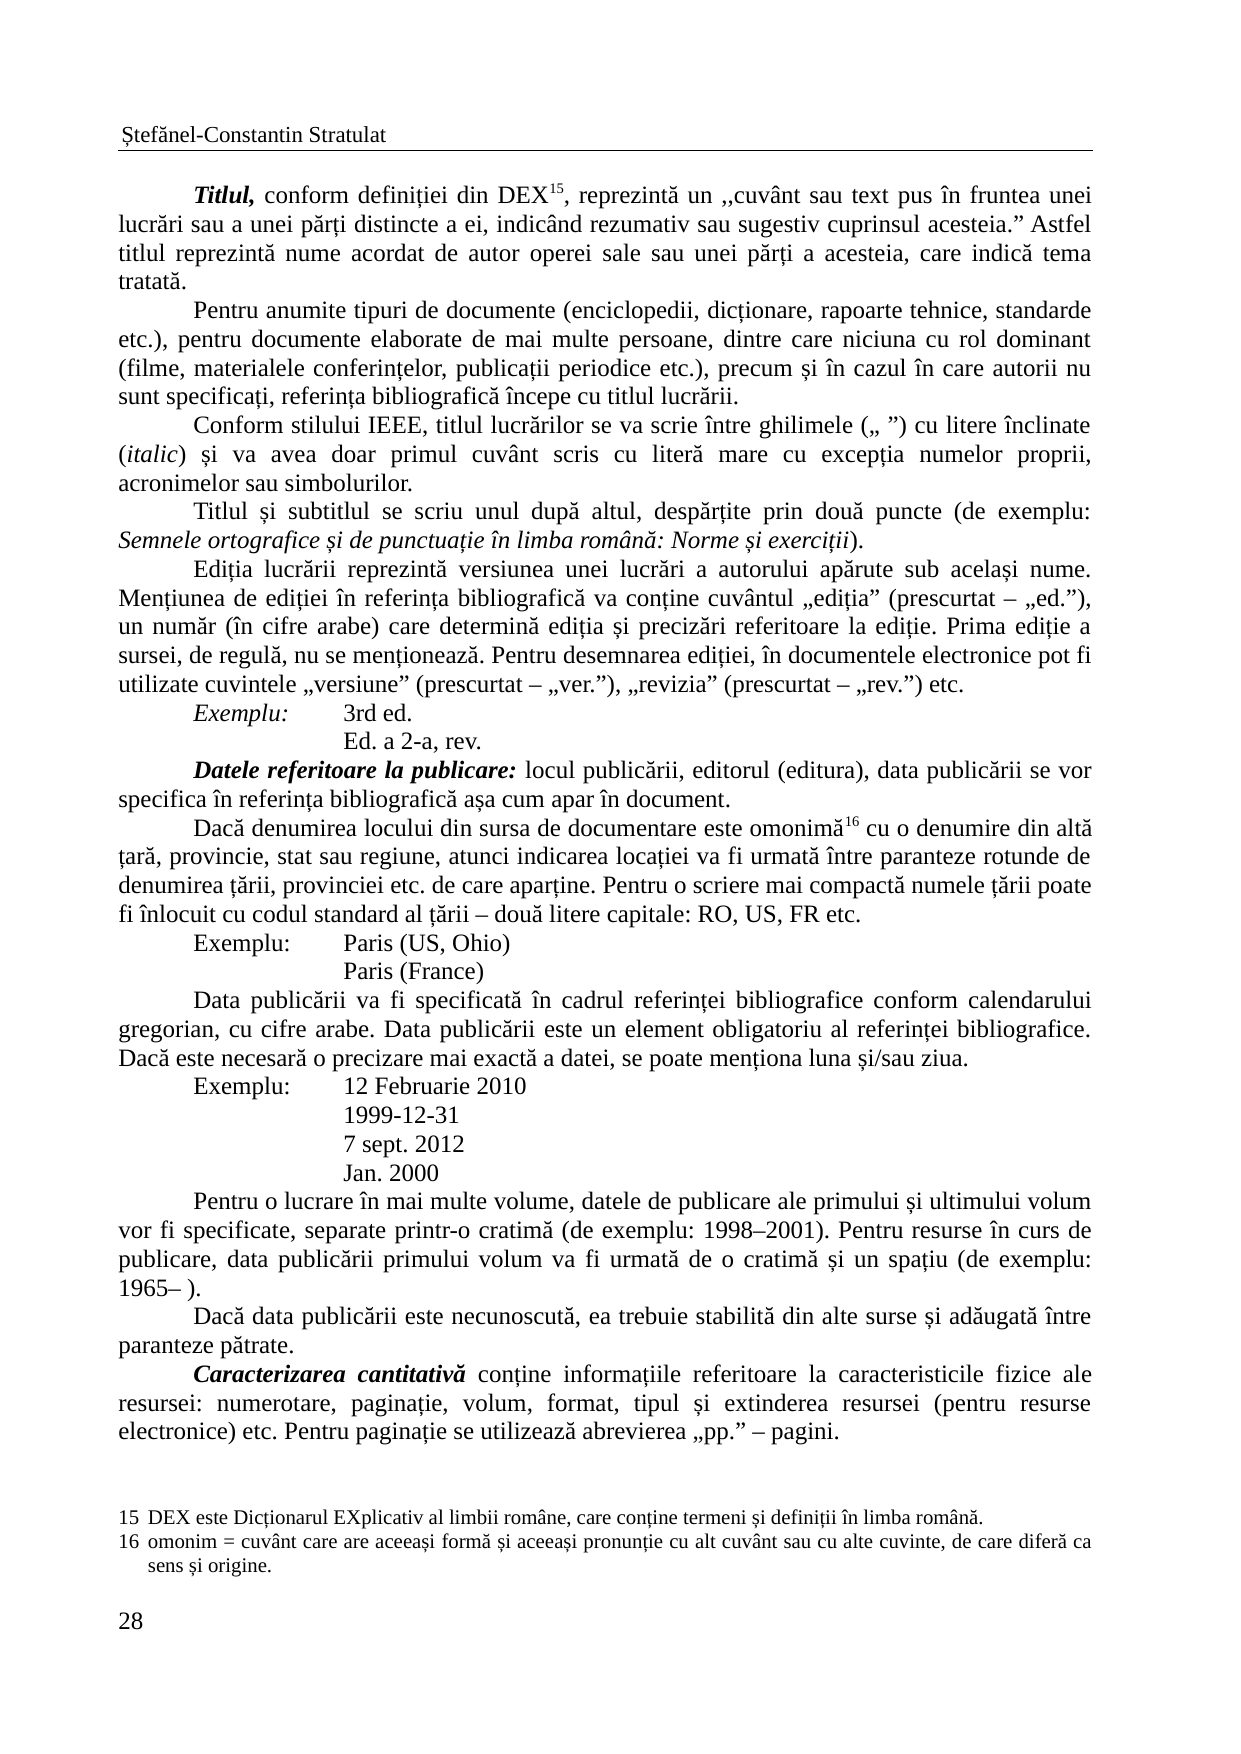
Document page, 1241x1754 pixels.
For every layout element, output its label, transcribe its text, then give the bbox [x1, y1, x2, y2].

text Dacă denumirea locului din sursa de documentare este omonimă cu o denumire din altă țară, provincie, stat sau regiune, atunci indicarea locației va fi urmată între paranteze rotunde de denumirea țării, provinciei etc. de care aparține. Pentru o scriere mai compactă numele țării poate fi înlocuit cu codul standard al țării – două litere capitale: RO, US, FR etc. [118, 813, 1093, 928]
text omonim = cuvânt care are aceeași formă și aceeași pronunție cu alt cuvânt sau cu alte cuvinte, de care diferă ca sens și origine. [118, 1529, 1093, 1577]
text Exemplu: Paris (US, Ohio) [118, 928, 1093, 956]
text Ediția lucrării reprezintă versiunea unei lucrări a autorului apărute sub același nume. Mențiunea de ediției în referința bibliografică va conține cuvântul „ediția” (prescurtat – „ed.”), un număr (în cifre arabe) care determină ediția și precizări referitoare la ediție. Prima ediție a sursei, de regulă, nu se menționează. Pentru desemnarea ediției, în documentele electronice pot fi utilizate cuvintele „versiune” (prescurtat – „ver.”), „revizia” (prescurtat – „rev.”) etc. [118, 554, 1093, 698]
text DEX este Dicționarul EXplicativ al limbii române, care conține termeni și definiții în limba română. [118, 1505, 1093, 1529]
text Titlul și subtitlul se scriu unul după altul, despărțite prin două puncte (de exemplu: Semnele ortografice și de punctuație în limba română: Norme și exerciții). [118, 496, 1093, 554]
text Titlul, conform definiției din DEX, reprezintă un ,,cuvânt sau text pus în fruntea unei lucrări sau a unei părți distincte a ei, indicând rezumativ sau sugestiv cuprinsul acesteia.” Astfel titlul reprezintă nume acordat de autor operei sale sau unei părți a acesteia, care indică tema tratată. [118, 180, 1093, 295]
text Caracterizarea cantitativă conține informațiile referitoare la caracteristicile fizice ale resursei: numerotare, paginație, volum, format, tipul și extinderea resursei (pentru resurse electronice) etc. Pentru paginație se utilizează abrevierea „pp.” – pagini. [118, 1359, 1093, 1445]
text 1999-12-31 [118, 1100, 1093, 1129]
text Exemplu: 3rd ed. [118, 698, 1093, 726]
text Data publicării va fi specificată în cadrul referinței bibliografice conform calendarului gregorian, cu cifre arabe. Data publicării este un element obligatoriu al referinței bibliografice. Dacă este necesară o precizare mai exactă a datei, se poate menționa luna și/sau ziua. [118, 985, 1093, 1071]
text Dacă data publicării este necunoscută, ea trebuie stabilită din alte surse și adăugată între paranteze pătrate. [118, 1301, 1093, 1359]
text Exemplu: 12 Februarie 2010 [118, 1071, 1093, 1100]
text Ed. a 2-a, rev. [118, 726, 1093, 755]
text Jan. 2000 [118, 1158, 1093, 1186]
text Paris (France) [118, 956, 1093, 985]
text Conform stilului IEEE, titlul lucrărilor se va scrie între ghilimele („ ”) cu litere înclinate (italic) și va avea doar primul cuvânt scris cu literă mare cu excepția numelor proprii, acronimelor sau simbolurilor. [118, 410, 1093, 496]
text Pentru anumite tipuri de documente (enciclopedii, dicționare, rapoarte tehnice, standarde etc.), pentru documente elaborate de mai multe persoane, dintre care niciuna cu rol dominant (filme, materialele conferințelor, publicații periodice etc.), precum și în cazul în care autorii nu sunt specificați, referința bibliografică începe cu titlul lucrării. [118, 295, 1093, 410]
text 7 sept. 2012 [118, 1129, 1093, 1158]
text Pentru o lucrare în mai multe volume, datele de publicare ale primului și ultimului volum vor fi specificate, separate printr-o cratimă (de exemplu: 1998–2001). Pentru resurse în curs de publicare, data publicării primului volum va fi urmată de o cratimă și un spațiu (de exemplu: 1965– ). [118, 1186, 1093, 1301]
text Datele referitoare la publicare: locul publicării, editorul (editura), data publicării se vor specifica în referința bibliografică așa cum apar în document. [118, 755, 1093, 813]
